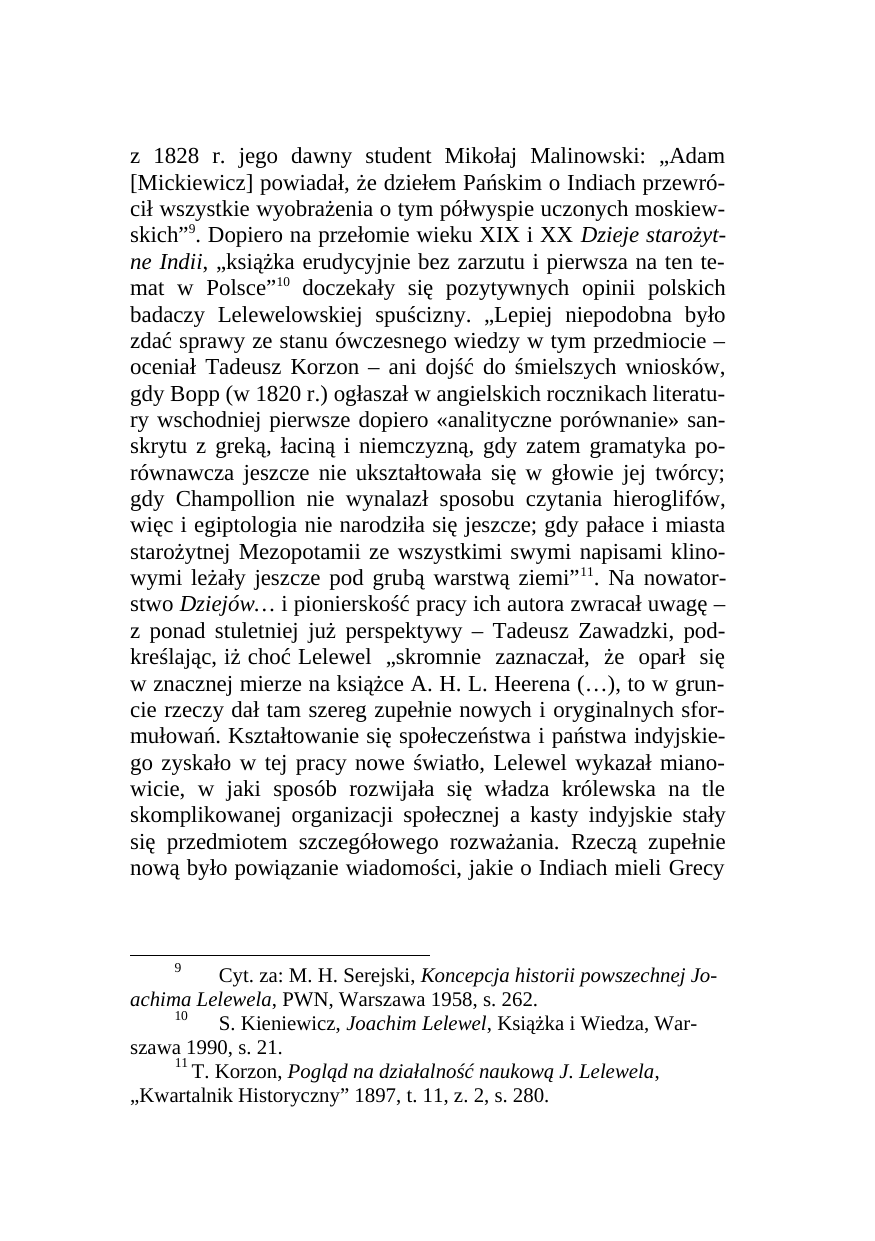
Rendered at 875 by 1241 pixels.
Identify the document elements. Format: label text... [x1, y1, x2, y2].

text 9 Cyt. za: M. H. Serejski, Koncepcja historii powszechnej Jo- achima Lelewela, PWN, Warszawa 1958, s. 262. [130, 954, 725, 1011]
text „Kwartalnik Historyczny” 1897, t. 11, z. 2, s. 280. [130, 1083, 868, 1107]
text 10 S. Kieniewicz, Joachim Lelewel, Książka i Wiedza, War- szawa 1990, s. 21. [130, 1012, 725, 1059]
text z 1828 r. jego dawny student Mikołaj Malinowski: „Adam [Mickiewicz] powiadał, że dziełem Pańskim o Indiach przewró- cił wszystkie wyobrażenia o tym półwyspie uczonych moskiew- skich”9. Dopiero na przełomie wieku XIX i XX Dzieje starożyt- ne Indii, „książka erudycyjnie bez zarzutu i pierwsza na ten te- mat w Polsce”10 doczekały się pozytywnych opinii polskich badaczy Lelewelowskiej spuścizny. „Lepiej niepodobna było zdać sprawy ze stanu ówczesnego wiedzy w tym przedmiocie – oceniał Tadeusz Korzon – ani dojść do śmielszych wniosków, gdy Bopp (w 1820 r.) ogłaszał w angielskich rocznikach literatu- ry wschodniej pierwsze dopiero «analityczne porównanie» san- skrytu z greką, łaciną i niemczyzną, gdy zatem gramatyka po- równawcza jeszcze nie ukształtowała się w głowie jej twórcy; gdy Champollion nie wynalazł sposobu czytania hieroglifów, więc i egiptologia nie narodziła się jeszcze; gdy pałace i miasta starożytnej Mezopotamii ze wszystkimi swymi napisami klino- wymi leżały jeszcze pod grubą warstwą ziemi”11. Na nowator- stwo Dziejów… i pionierskość pracy ich autora zwracał uwagę – z ponad stuletniej już perspektywy – Tadeusz Zawadzki, pod- kreślając, iż choć Lelewel „skromnie zaznaczał, że oparł się w znacznej mierze na książce A. H. L. Heerena (…), to w grun- cie rzeczy dał tam szereg zupełnie nowych i oryginalnych sfor- mułowań. Kształtowanie się społeczeństwa i państwa indyjskie- go zyskało w tej pracy nowe światło, Lelewel wykazał miano- wicie, w jaki sposób rozwijała się władza królewska na tle skomplikowanej organizacji społecznej a kasty indyjskie stały się przedmiotem szczegółowego rozważania. Rzeczą zupełnie nową było powiązanie wiadomości, jakie o Indiach mieli Grecy [130, 142, 726, 880]
text 11 T. Korzon, Pogląd na działalność naukową J. Lelewela, [174, 1059, 868, 1083]
